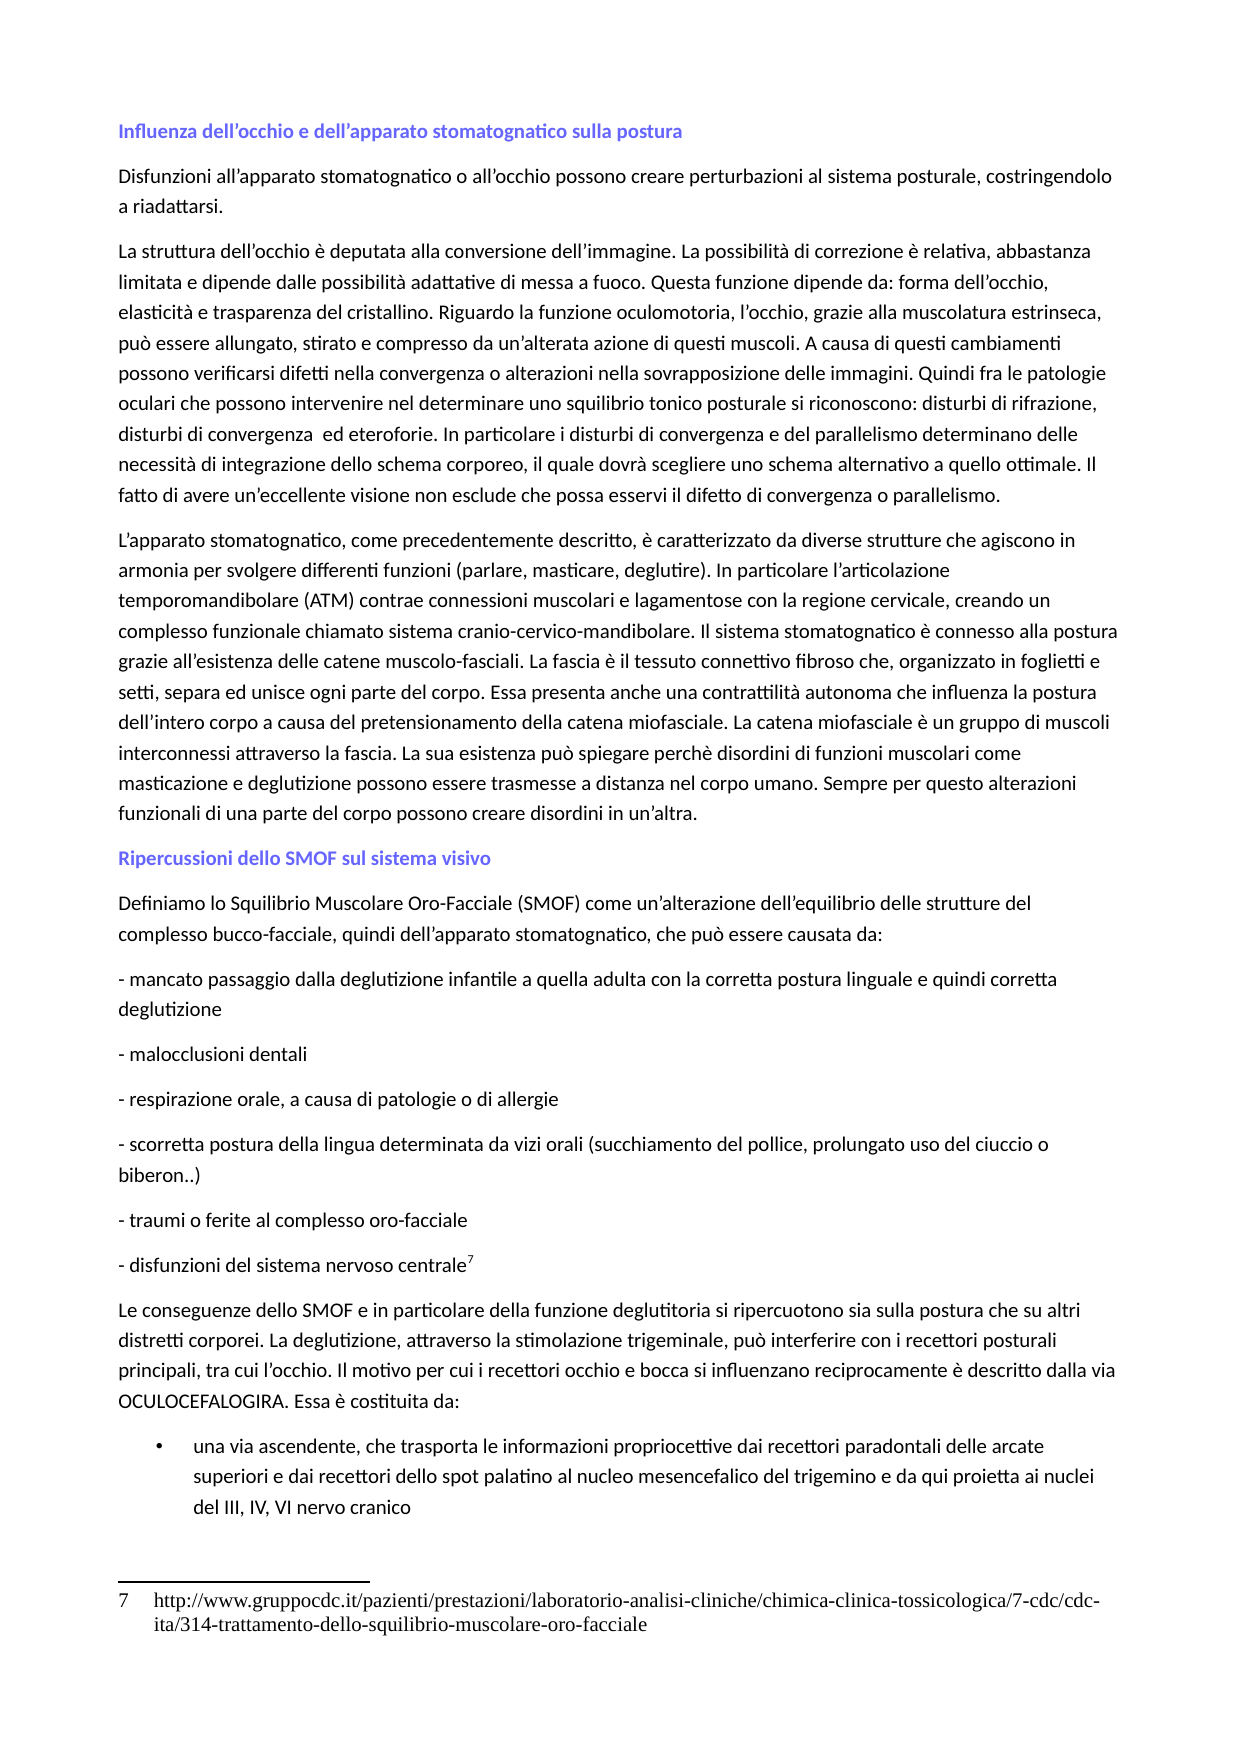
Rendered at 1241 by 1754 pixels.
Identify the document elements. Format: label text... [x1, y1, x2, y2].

text http://www.gruppocdc.it/pazienti/prestazioni/laboratorio-analisi-cliniche/chimica-clinica-tossicologica/7-cdc/cdc-ita/314-trattamento-dello-squilibrio-muscolare-oro-facciale [118, 1588, 1122, 1636]
text Ripercussioni dello SMOF sul sistema visivo [118, 846, 1122, 871]
text Le conseguenze dello SMOF e in particolare della funzione deglutitoria si ripercuotono sia sulla postura che su altri distretti corporei. La deglutizione, attraverso la stimolazione trigeminale, può interferire con i recettori posturali principali, tra cui l’occhio. Il motivo per cui i recettori occhio e bocca si influenzano reciprocamente è descritto dalla via OCULOCEFALOGIRA. Essa è costituita da: [118, 1297, 1122, 1413]
text - traumi o ferite al complesso oro-facciale [118, 1207, 1122, 1232]
text - mancato passaggio dalla deglutizione infantile a quella adulta con la corretta postura linguale e quindi corretta deglutizione [118, 966, 1122, 1022]
text - respirazione orale, a causa di patologie o di allergie [118, 1086, 1122, 1112]
text L’apparato stomatognatico, come precedentemente descritto, è caratterizzato da diverse strutture che agiscono in armonia per svolgere differenti funzioni (parlare, masticare, deglutire). In particolare l’articolazione temporomandibolare (ATM) contrae connessioni muscolari e lagamentose con la regione cervicale, creando un complesso funzionale chiamato sistema cranio-cervico-mandibolare. Il sistema stomatognatico è connesso alla postura grazie all’esistenza delle catene muscolo-fasciali. La fascia è il tessuto connettivo fibroso che, organizzato in foglietti e setti, separa ed unisce ogni parte del corpo. Essa presenta anche una contrattilità autonoma che influenza la postura dell’intero corpo a causa del pretensionamento della catena miofasciale. La catena miofasciale è un gruppo di muscoli interconnessi attraverso la fascia. La sua esistenza può spiegare perchè disordini di funzioni muscolari come masticazione e deglutizione possono essere trasmesse a distanza nel corpo umano. Sempre per questo alterazioni funzionali di una parte del corpo possono creare disordini in un’altra. [118, 527, 1122, 826]
text - disfunzioni del sistema nervoso centrale [118, 1252, 1122, 1277]
text Definiamo lo Squilibrio Muscolare Oro-Facciale (SMOF) come un’alterazione dell’equilibrio delle strutture del complesso bucco-facciale, quindi dell’apparato stomatognatico, che può essere causata da: [118, 891, 1122, 946]
text - malocclusioni dentali [118, 1041, 1122, 1067]
list una via ascendente, che trasporta le informazioni propriocettive dai recettori paradontali delle arcate superiori e dai recettori dello spot palatino al nucleo mesencefalico del trigemino e da qui proietta ai nuclei del III, IV, VI nervo cranico [156, 1433, 1122, 1519]
text Disfunzioni all’apparato stomatognatico o all’occhio possono creare perturbazioni al sistema posturale, costringendolo a riadattarsi. [118, 163, 1122, 219]
text La struttura dell’occhio è deputata alla conversione dell’immagine. La possibilità di correzione è relativa, abbastanza limitata e dipende dalle possibilità adattative di messa a fuoco. Questa funzione dipende da: forma dell’occhio, elasticità e trasparenza del cristallino. Riguardo la funzione oculomotoria, l’occhio, grazie alla muscolatura estrinseca, può essere allungato, stirato e compresso da un’alterata azione di questi muscoli. A causa di questi cambiamenti possono verificarsi difetti nella convergenza o alterazioni nella sovrapposizione delle immagini. Quindi fra le patologie oculari che possono intervenire nel determinare uno squilibrio tonico posturale si riconoscono: disturbi di rifrazione, disturbi di convergenza ed eteroforie. In particolare i disturbi di convergenza e del parallelismo determinano delle necessità di integrazione dello schema corporeo, il quale dovrà scegliere uno schema alternativo a quello ottimale. Il fatto di avere un’eccellente visione non esclude che possa esservi il difetto di convergenza o parallelismo. [118, 238, 1122, 507]
text Influenza dell’occhio e dell’apparato stomatognatico sulla postura [118, 118, 1122, 143]
text - scorretta postura della lingua determinata da vizi orali (succhiamento del pollice, prolungato uso del ciuccio o biberon..) [118, 1131, 1122, 1187]
